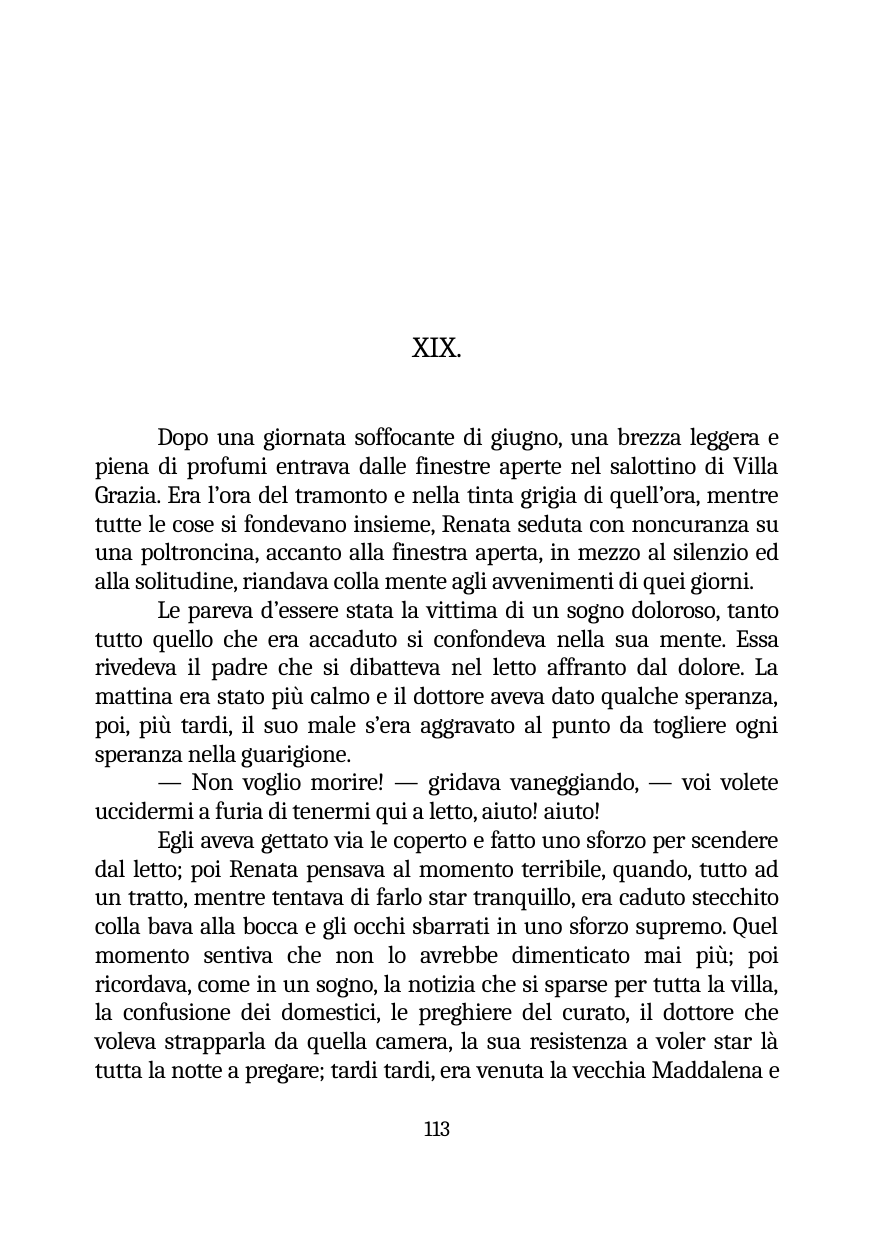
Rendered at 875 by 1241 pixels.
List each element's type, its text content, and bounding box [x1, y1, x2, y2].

text Le pareva d’essere stata la vittima di un sogno doloroso, tanto tutto quello che era accaduto si confondeva nella sua mente. Essa rivedeva il padre che si dibatteva nel letto affranto dal dolore. La mattina era stato più calmo e il dottore aveva dato qualche speranza, poi, più tardi, il suo male s’era aggravato al punto da togliere ogni speranza nella guarigione. [94, 596, 779, 768]
text — Non voglio morire! — gridava vaneggiando, — voi volete uccidermi a furia di tenermi qui a letto, aiuto! aiuto! [94, 768, 779, 826]
text Dopo una giornata soffocante di giugno, una brezza leggera e piena di profumi entrava dalle finestre aperte nel salottino di Villa Grazia. Era l’ora del tramonto e nella tinta grigia di quell’ora, mentre tutte le cose si fondevano insieme, Renata seduta con noncuranza su una poltroncina, accanto alla finestra aperta, in mezzo al silenzio ed alla solitudine, riandava colla mente agli avvenimenti di quei giorni. [94, 423, 779, 596]
text Egli aveva gettato via le coperto e fatto uno sforzo per scendere dal letto; poi Renata pensava al momento terribile, quando, tutto ad un tratto, mentre tentava di farlo star tranquillo, era caduto stecchito colla bava alla bocca e gli occhi sbarrati in uno sforzo supremo. Quel momento sentiva che non lo avrebbe dimenticato mai più; poi ricordava, come in un sogno, la notizia che si sparse per tutta la villa, la confusione dei domestici, le preghiere del curato, il dottore che voleva strapparla da quella camera, la sua resistenza a voler star là tutta la notte a pregare; tardi tardi, era venuta la vecchia Maddalena e [94, 826, 779, 1084]
subtitle XIX. [94, 331, 779, 364]
